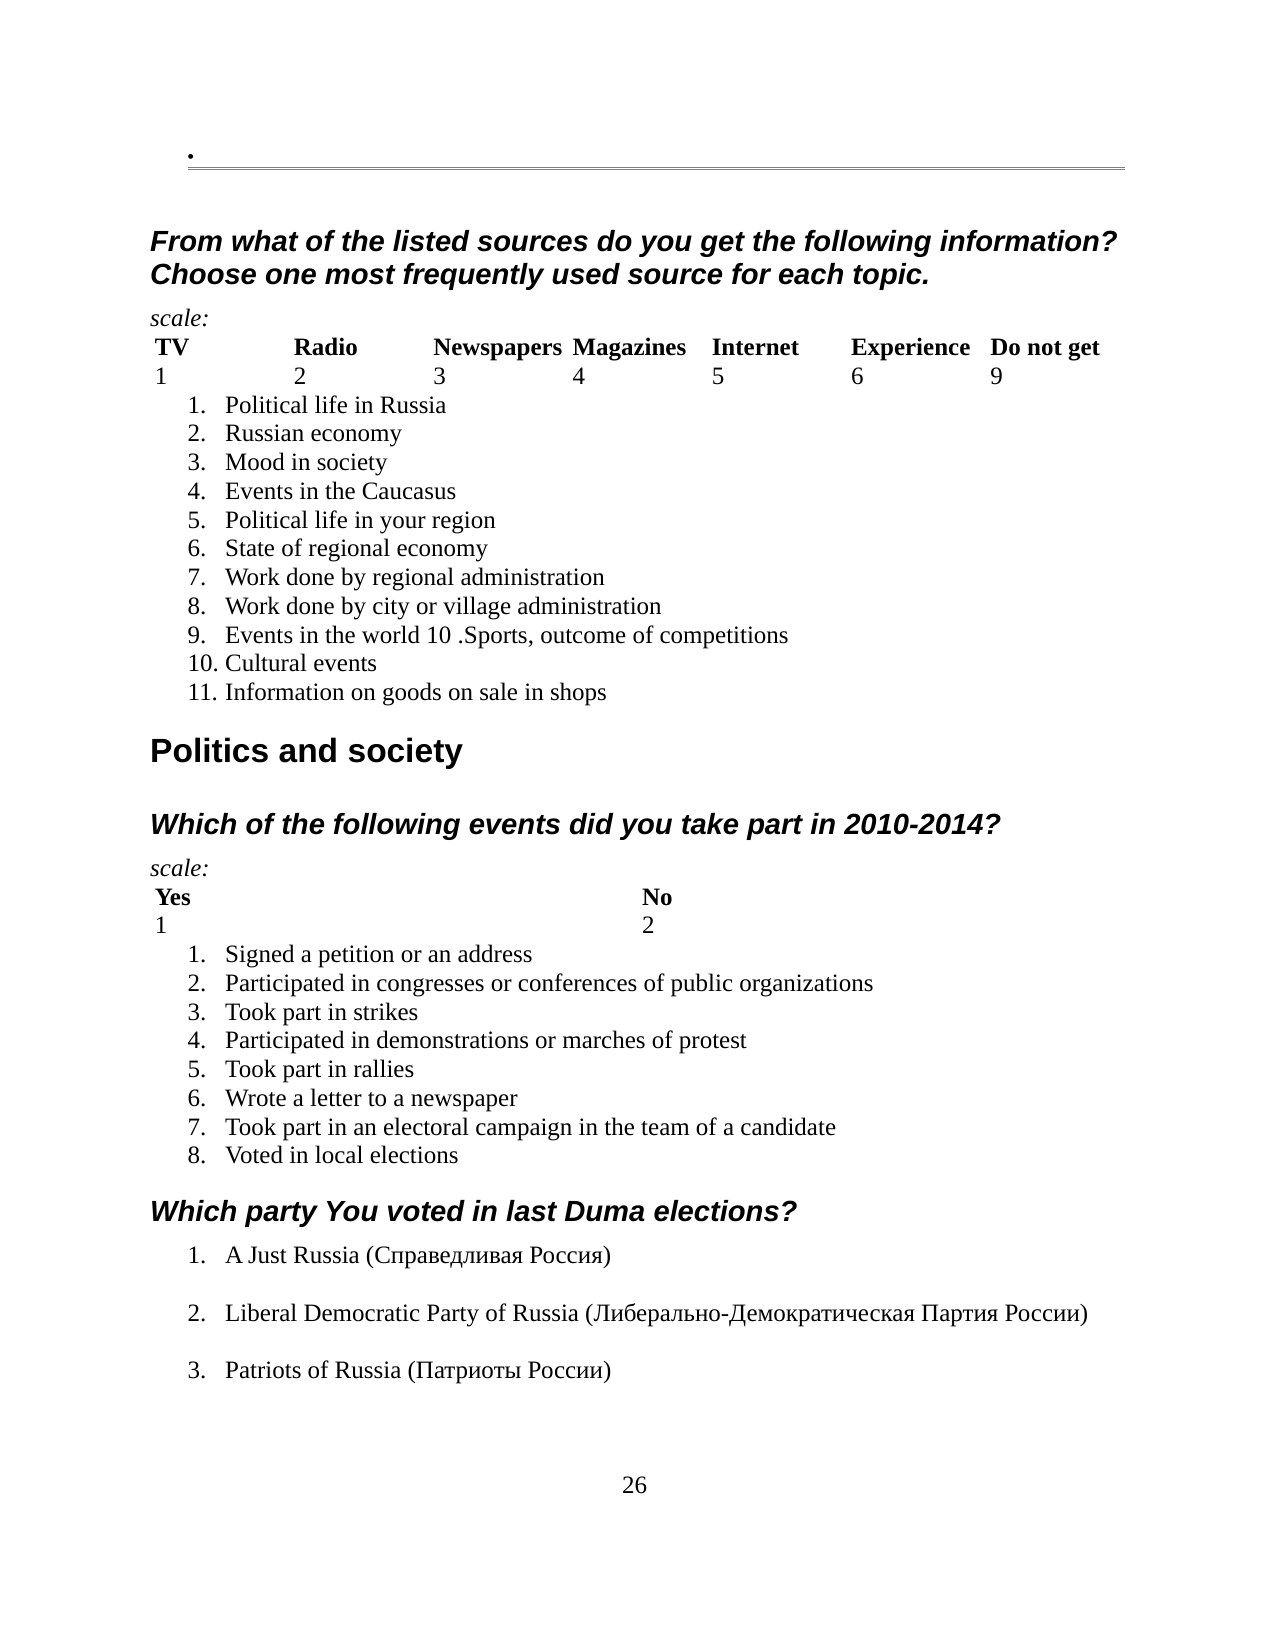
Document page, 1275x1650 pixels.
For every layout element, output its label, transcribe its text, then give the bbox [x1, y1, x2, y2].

list Patriots of Russia (Патриоты России) [187, 1355, 1125, 1413]
table_cell 5 [707, 361, 846, 390]
table_cell 4 [568, 361, 707, 390]
table_header Experience [846, 332, 986, 361]
list Took part in an electoral campaign in the team of a candidate [187, 1112, 1125, 1141]
list Cultural events [187, 648, 1125, 677]
list Participated in demonstrations or marches of protest [187, 1026, 1125, 1054]
subtitle From what of the listed sources do you get the following information? Choose one most frequently used source for each topic. [150, 224, 1125, 291]
table_header TV [150, 332, 289, 361]
list Took part in rallies [187, 1054, 1125, 1083]
table_header Internet [707, 332, 846, 361]
list Liberal Democratic Party of Russia (Либерально-Демократическая Партия России) [187, 1298, 1125, 1355]
list Mood in society [187, 447, 1125, 476]
subtitle Politics and society [150, 731, 1125, 769]
list Political life in your region [187, 505, 1125, 533]
list Participated in congresses or conferences of public organizations [187, 968, 1125, 997]
table_cell 2 [638, 911, 1125, 939]
list A Just Russia (Справедливая Россия) [187, 1240, 1125, 1298]
table_cell 2 [289, 361, 428, 390]
list Political life in Russia [187, 390, 1125, 418]
list Work done by city or village administration [187, 591, 1125, 620]
table_cell 1 [150, 911, 637, 939]
list Events in the world 10 .Sports, outcome of competitions [187, 620, 1125, 648]
table_header Yes [150, 882, 637, 911]
table_cell 6 [846, 361, 986, 390]
subtitle Which of the following events did you take part in 2010-2014? [150, 807, 1125, 841]
table_cell 1 [150, 361, 289, 390]
list State of regional economy [187, 533, 1125, 562]
list Work done by regional administration [187, 562, 1125, 591]
table_cell 9 [986, 361, 1125, 390]
list Voted in local elections [187, 1141, 1125, 1169]
table_header No [638, 882, 1125, 911]
list Signed a petition or an address [187, 939, 1125, 968]
subtitle Which party You voted in last Duma elections? [150, 1194, 1125, 1228]
list Information on goods on sale in shops [187, 677, 1125, 706]
table_header Newspapers [429, 332, 568, 361]
table_header Radio [289, 332, 428, 361]
table_header Magazines [568, 332, 707, 361]
table_cell 3 [429, 361, 568, 390]
text scale: [150, 853, 1125, 882]
list Took part in strikes [187, 997, 1125, 1026]
list Events in the Caucasus [187, 476, 1125, 505]
list Wrote a letter to a newspaper [187, 1083, 1125, 1112]
text scale: [150, 303, 1125, 332]
list Russian economy [187, 418, 1125, 447]
table_header Do not get [986, 332, 1125, 361]
